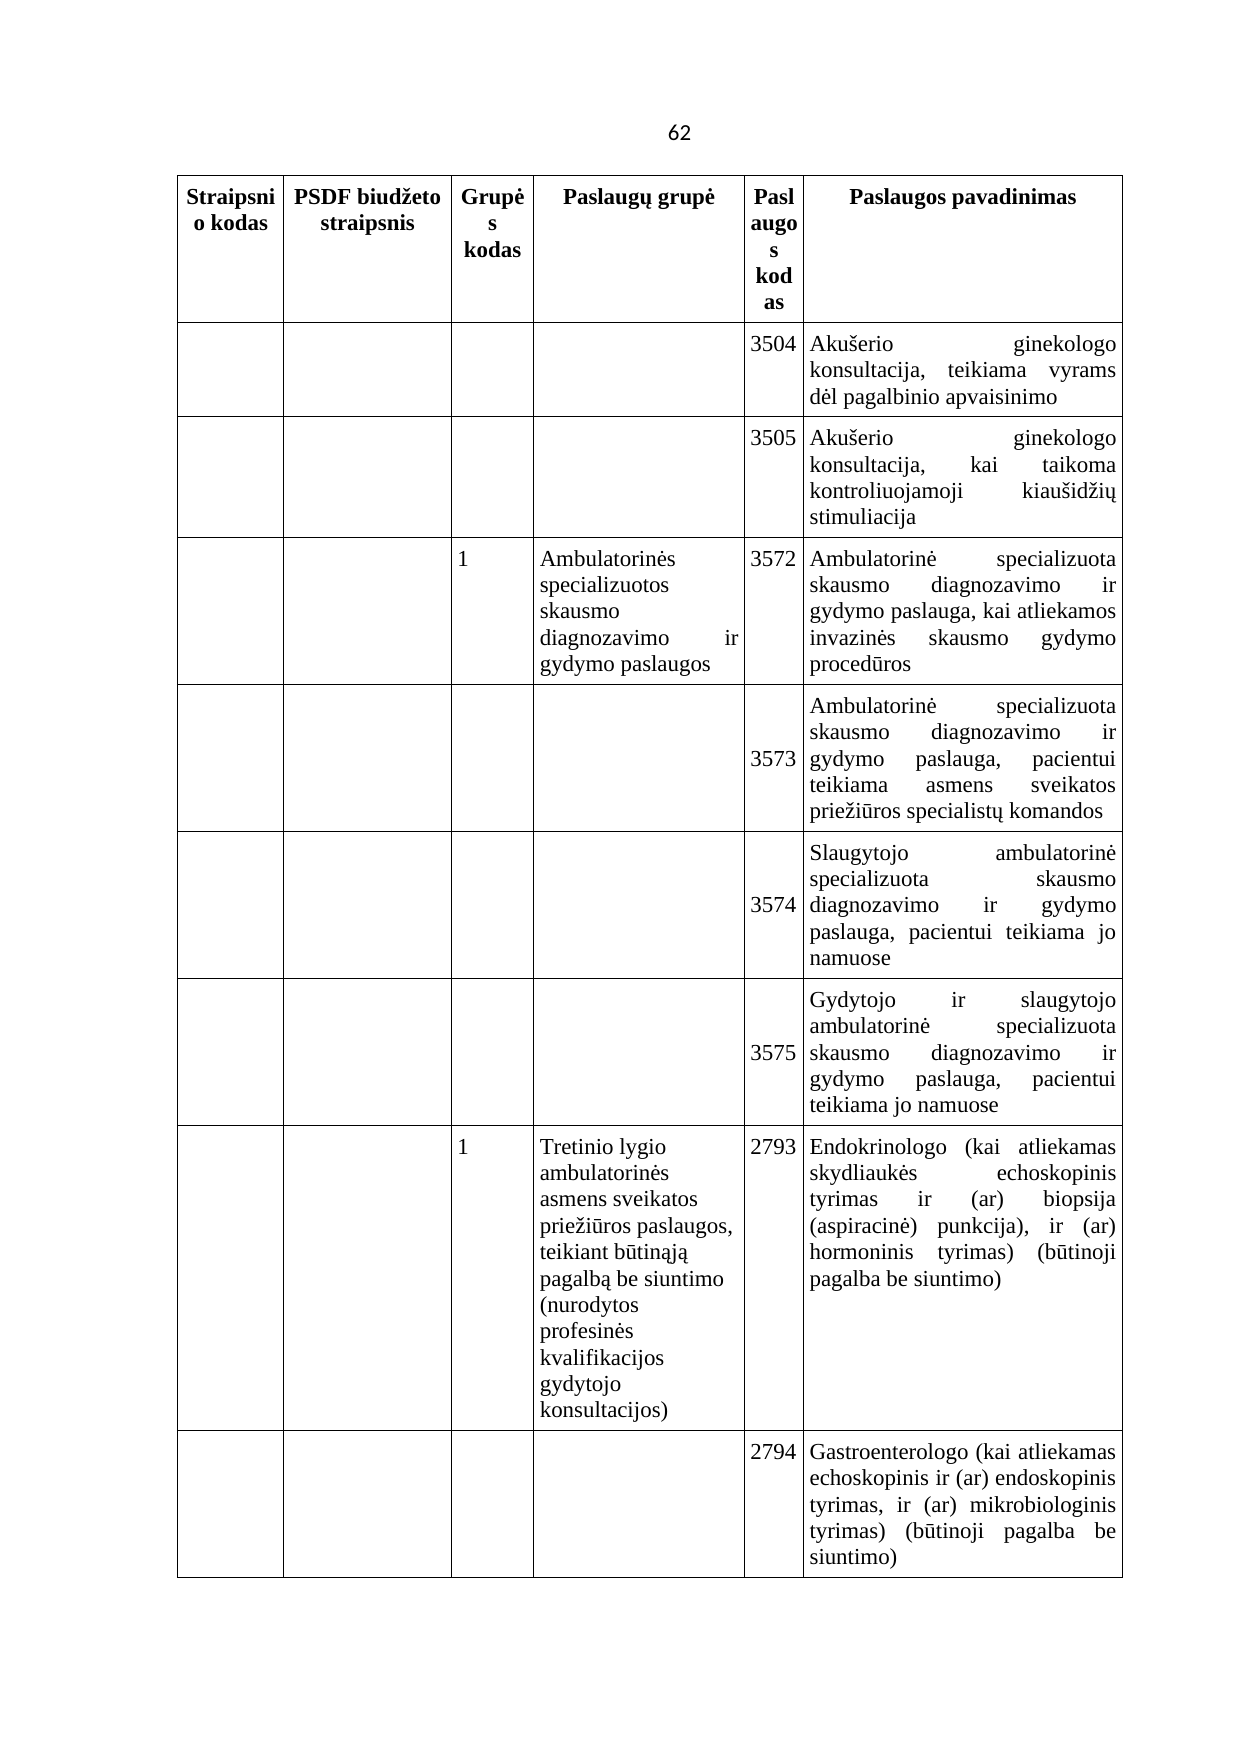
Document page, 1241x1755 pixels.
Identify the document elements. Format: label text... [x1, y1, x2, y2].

table_cell 3574 [745, 832, 803, 978]
table_cell [178, 979, 283, 1125]
table_cell [284, 832, 451, 978]
table_cell Endokrinologo (kai atliekamas skydliaukės echoskopinis tyrimas ir (ar) biopsija (aspiracinė) punkcija), ir (ar) hormoninis tyrimas) (būtinoji pagalba be siuntimo) [804, 1126, 1122, 1430]
table_header PSDF biudžeto straipsnis [284, 176, 451, 322]
table_header Paslaugos kodas [745, 176, 803, 322]
table_cell [178, 417, 283, 537]
table_cell [284, 417, 451, 537]
table_cell [178, 1126, 283, 1430]
table_cell 3572 [745, 538, 803, 684]
table_cell [452, 685, 533, 831]
table_cell [452, 417, 533, 537]
table_cell [534, 323, 744, 416]
table_cell [534, 685, 744, 831]
table_cell [534, 417, 744, 537]
table_cell Akušerio ginekologo konsultacija, teikiama vyrams dėl pagalbinio apvaisinimo [804, 323, 1122, 416]
table_cell [284, 1431, 451, 1577]
table_header Straipsnio kodas [178, 176, 283, 322]
table_cell [452, 832, 533, 978]
table_cell Ambulatorinė specializuota skausmo diagnozavimo ir gydymo paslauga, kai atliekamos invazinės skausmo gydymo procedūros [804, 538, 1122, 684]
table_cell Ambulatorinės specializuotos skausmo diagnozavimo ir gydymo paslaugos [534, 538, 744, 684]
table_cell 3505 [745, 417, 803, 537]
table_cell [284, 685, 451, 831]
table_cell [452, 323, 533, 416]
table_cell [534, 832, 744, 978]
table_cell [284, 323, 451, 416]
table_header Paslaugos pavadinimas [804, 176, 1122, 322]
table_cell [534, 979, 744, 1125]
table_cell [452, 979, 533, 1125]
table_cell 3573 [745, 685, 803, 831]
table_cell [178, 832, 283, 978]
table_cell Slaugytojo ambulatorinė specializuota skausmo diagnozavimo ir gydymo paslauga, pacientui teikiama jo namuose [804, 832, 1122, 978]
table_header Grupės kodas [452, 176, 533, 322]
table_cell Gastroenterologo (kai atliekamas echoskopinis ir (ar) endoskopinis tyrimas, ir (ar) mikrobiologinis tyrimas) (būtinoji pagalba be siuntimo) [804, 1431, 1122, 1577]
table_cell [284, 979, 451, 1125]
table_cell Akušerio ginekologo konsultacija, kai taikoma kontroliuojamoji kiaušidžių stimuliacija [804, 417, 1122, 537]
table_cell 2794 [745, 1431, 803, 1577]
table_cell [284, 538, 451, 684]
table_cell 1 [452, 538, 533, 684]
table_cell 3575 [745, 979, 803, 1125]
table_header Paslaugų grupė [534, 176, 744, 322]
table_cell 1 [452, 1126, 533, 1430]
table_cell 2793 [745, 1126, 803, 1430]
table_cell [178, 538, 283, 684]
table_cell [178, 1431, 283, 1577]
table_cell Gydytojo ir slaugytojo ambulatorinė specializuota skausmo diagnozavimo ir gydymo paslauga, pacientui teikiama jo namuose [804, 979, 1122, 1125]
table_cell [534, 1431, 744, 1577]
table_cell [284, 1126, 451, 1430]
table_cell [178, 323, 283, 416]
table_cell Tretinio lygio ambulatorinės asmens sveikatos priežiūros paslaugos, teikiant būtinąją pagalbą be siuntimo (nurodytos profesinės kvalifikacijos gydytojo konsultacijos) [534, 1126, 744, 1430]
table_cell [452, 1431, 533, 1577]
table_cell Ambulatorinė specializuota skausmo diagnozavimo ir gydymo paslauga, pacientui teikiama asmens sveikatos priežiūros specialistų komandos [804, 685, 1122, 831]
table_cell 3504 [745, 323, 803, 416]
table_cell [178, 685, 283, 831]
